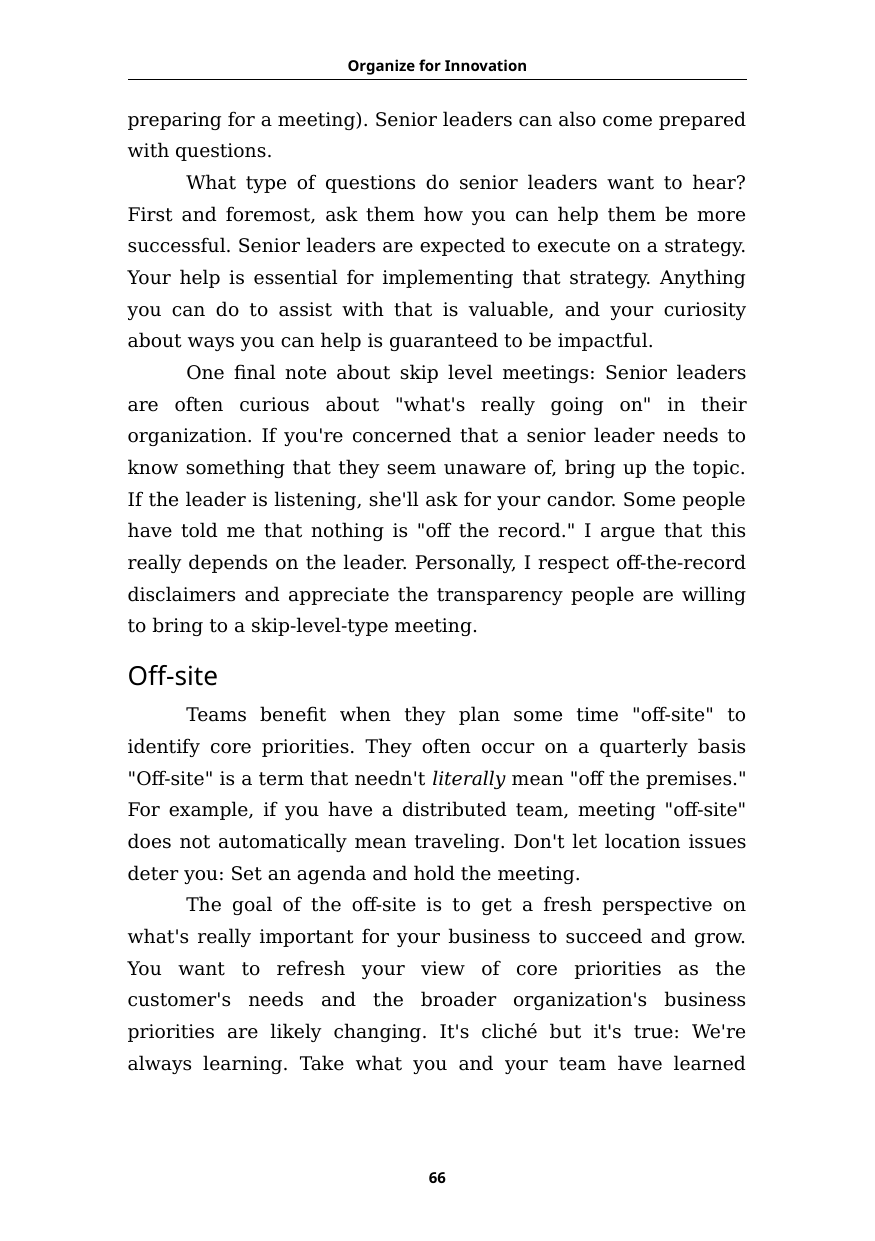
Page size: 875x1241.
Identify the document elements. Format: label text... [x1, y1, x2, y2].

text The goal of the off-site is to get a fresh perspective on what's really important for your business to succeed and grow. You want to refresh your view of core priorities as the customer's needs and the broader organization's business priorities are likely changing. It's cliché but it's true: We're always learning. Take what you and your team have learned [127, 894, 747, 1075]
text What type of questions do senior leaders want to hear? First and foremost, ask them how you can help them be more successful. Senior leaders are expected to execute on a strategy. Your help is essential for implementing that strategy. Anything you can do to assist with that is valuable, and your curiosity about ways you can help is guaranteed to be impactful. [127, 172, 747, 352]
text Teams benefit when they plan some time "off-site" to identify core priorities. They often occur on a quarterly basis "Off-site" is a term that needn't literally mean "off the premises." For example, if you have a distributed team, meeting "off-site" does not automatically mean traveling. Don't let location issues deter you: Set an agenda and hold the meeting. [127, 704, 747, 885]
text preparing for a meeting). Senior leaders can also come prepared with questions. [127, 109, 747, 162]
subtitle Off-site [127, 662, 747, 692]
text One final note about skip level meetings: Senior leaders are often curious about "what's really going on" in their organization. If you're concerned that a senior leader needs to know something that they seem unaware of, bring up the topic. If the leader is listening, she'll ask for your candor. Some people have told me that nothing is "off the record." I argue that this really depends on the leader. Personally, I respect off-the-record disclaimers and appreciate the transparency people are willing to bring to a skip-level-type meeting. [127, 362, 747, 637]
